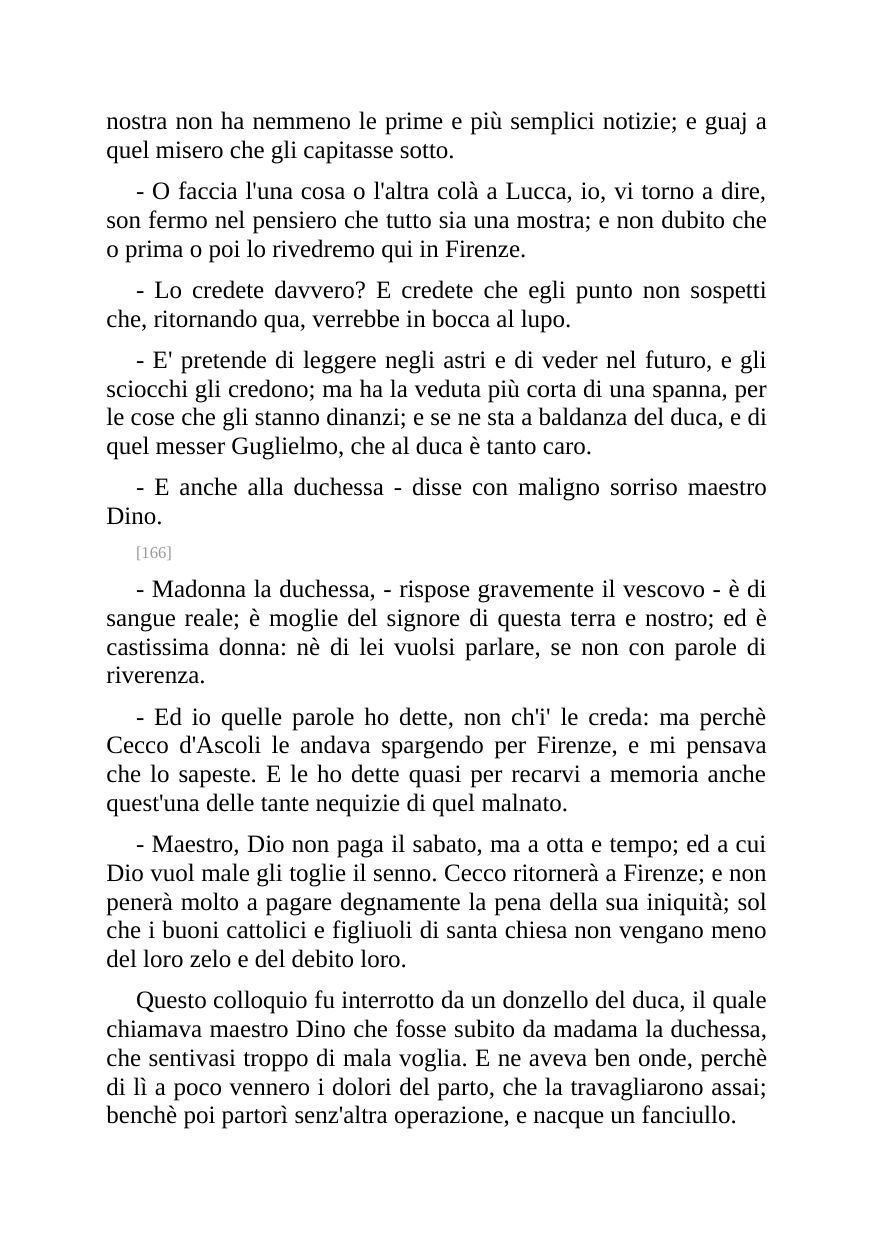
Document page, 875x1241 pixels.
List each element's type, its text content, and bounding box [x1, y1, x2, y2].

text Questo colloquio fu interrotto da un donzello del duca, il quale chiamava maestro Dino che fosse subito da madama la duchessa, che sentivasi troppo di mala voglia. E ne aveva ben onde, perchè di lì a poco vennero i dolori del parto, che la travagliarono assai; benchè poi partorì senz'altra operazione, e nacque un fanciullo. [106, 985, 768, 1129]
text - Maestro, Dio non paga il sabato, ma a otta e tempo; ed a cui Dio vuol male gli toglie il senno. Cecco ritornerà a Firenze; e non penerà molto a pagare degnamente la pena della sua iniquità; sol che i buoni cattolici e figliuoli di santa chiesa non vengano meno del loro zelo e del debito loro. [106, 829, 768, 973]
text - E' pretende di leggere negli astri e di veder nel futuro, e gli sciocchi gli credono; ma ha la veduta più corta di una spanna, per le cose che gli stanno dinanzi; e se ne sta a baldanza del duca, e di quel messer Guglielmo, che al duca è tanto caro. [106, 345, 768, 460]
text - Madonna la duchessa, - rispose gravemente il vescovo - è di sangue reale; è moglie del signore di questa terra e nostro; ed è castissima donna: nè di lei vuolsi parlare, se non con parole di riverenza. [106, 574, 768, 689]
text - Lo credete davvero? E credete che egli punto non sospetti che, ritornando qua, verrebbe in bocca al lupo. [106, 275, 768, 332]
text - Ed io quelle parole ho dette, non ch'i' le creda: ma perchè Cecco d'Ascoli le andava spargendo per Firenze, e mi pensava che lo sapeste. E le ho dette quasi per recarvi a memoria anche quest'una delle tante nequizie di quel malnato. [106, 702, 768, 817]
text - E anche alla duchessa - disse con maligno sorriso maestro Dino. [106, 472, 768, 530]
text nostra non ha nemmeno le prime e più semplici notizie; e guaj a quel misero che gli capitasse sotto. [106, 106, 768, 164]
text [166] [106, 542, 768, 562]
text - O faccia l'una cosa o l'altra colà a Lucca, io, vi torno a dire, son fermo nel pensiero che tutto sia una mostra; e non dubito che o prima o poi lo rivedremo qui in Firenze. [106, 176, 768, 262]
